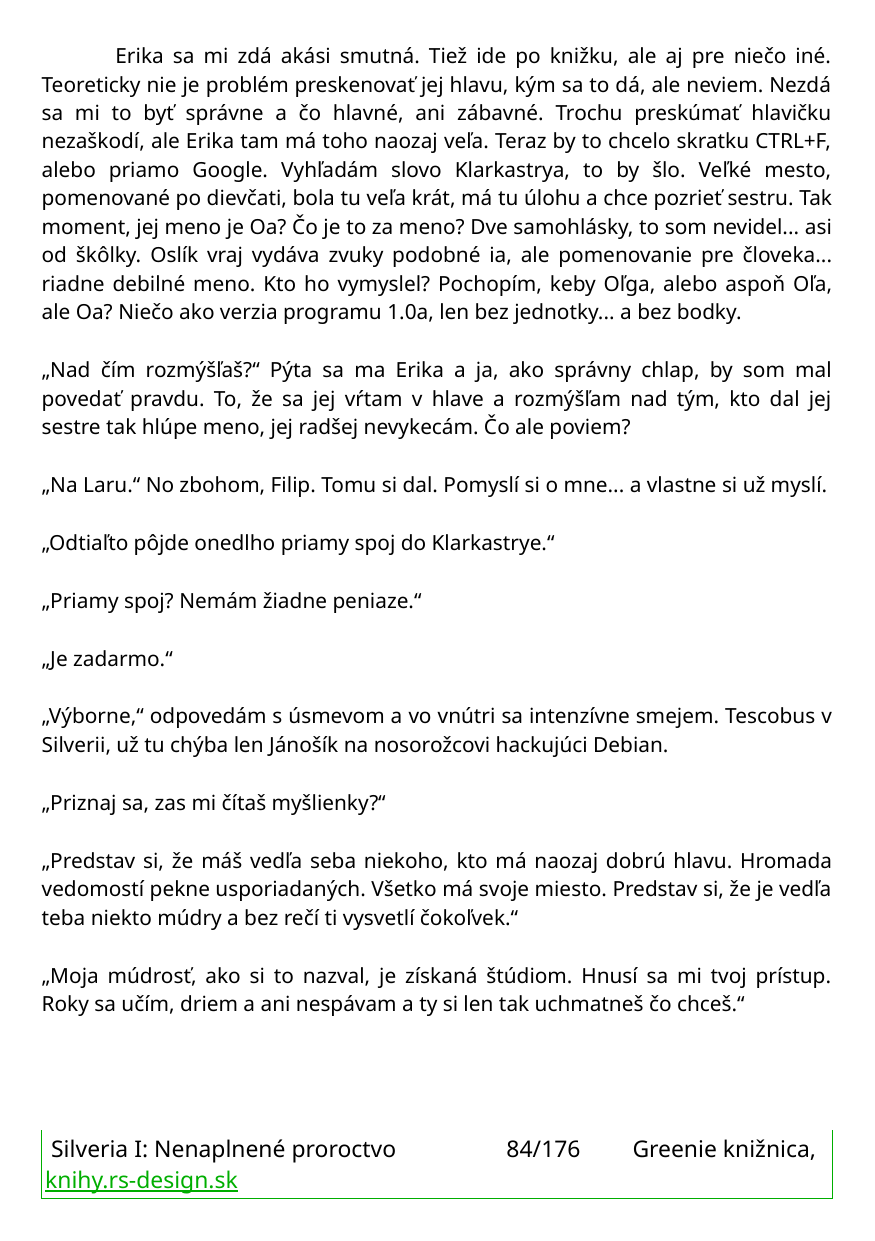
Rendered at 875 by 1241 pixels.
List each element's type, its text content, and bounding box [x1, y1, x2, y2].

text Erika sa mi zdá akási smutná. Tiež ide po knižku, ale aj pre niečo iné. Teoreticky nie je problém preskenovať jej hlavu, kým sa to dá, ale neviem. Nezdá sa mi to byť správne a čo hlavné, ani zábavné. Trochu preskúmať hlavičku nezaškodí, ale Erika tam má toho naozaj veľa. Teraz by to chcelo skratku CTRL+F, alebo priamo Google. Vyhľadám slovo Klarkastrya, to by šlo. Veľké mesto, pomenované po dievčati, bola tu veľa krát, má tu úlohu a chce pozrieť sestru. Tak moment, jej meno je Oa? Čo je to za meno? Dve samohlásky, to som nevidel... asi od škôlky. Oslík vraj vydáva zvuky podobné ia, ale pomenovanie pre človeka... riadne debilné meno. Kto ho vymyslel? Pochopím, keby Oľga, alebo aspoň Oľa, ale Oa? Niečo ako verzia programu 1.0a, len bez jednotky... a bez bodky. [41, 41, 833, 326]
text „Nad čím rozmýšľaš?“ Pýta sa ma Erika a ja, ako správny chlap, by som mal povedať pravdu. To, že sa jej vŕtam v hlave a rozmýšľam nad tým, kto dal jej sestre tak hlúpe meno, jej radšej nevykecám. Čo ale poviem? [41, 355, 833, 441]
text „Priamy spoj? Nemám žiadne peniaze.“ [41, 586, 833, 614]
text „Odtiaľto pôjde onedlho priamy spoj do Klarkastrye.“ [41, 528, 833, 556]
text „Predstav si, že máš vedľa seba niekoho, kto má naozaj dobrú hlavu. Hromada vedomostí pekne usporiadaných. Všetko má svoje miesto. Predstav si, že je vedľa teba niekto múdry a bez rečí ti vysvetlí čokoľvek.“ [41, 846, 833, 931]
text „Moja múdrosť, ako si to nazval, je získaná štúdiom. Hnusí sa mi tvoj prístup. Roky sa učím, driem a ani nespávam a ty si len tak uchmatneš čo chceš.“ [41, 961, 833, 1018]
text „Je zadarmo.“ [41, 644, 833, 672]
text „Na Laru.“ No zbohom, Filip. Tomu si dal. Pomyslí si o mne... a vlastne si už myslí. [41, 470, 833, 498]
text „Výborne,“ odpovedám s úsmevom a vo vnútri sa intenzívne smejem. Tescobus v Silverii, už tu chýba len Jánošík na nosorožcovi hackujúci Debian. [41, 702, 833, 758]
text „Priznaj sa, zas mi čítaš myšlienky?“ [41, 788, 833, 816]
